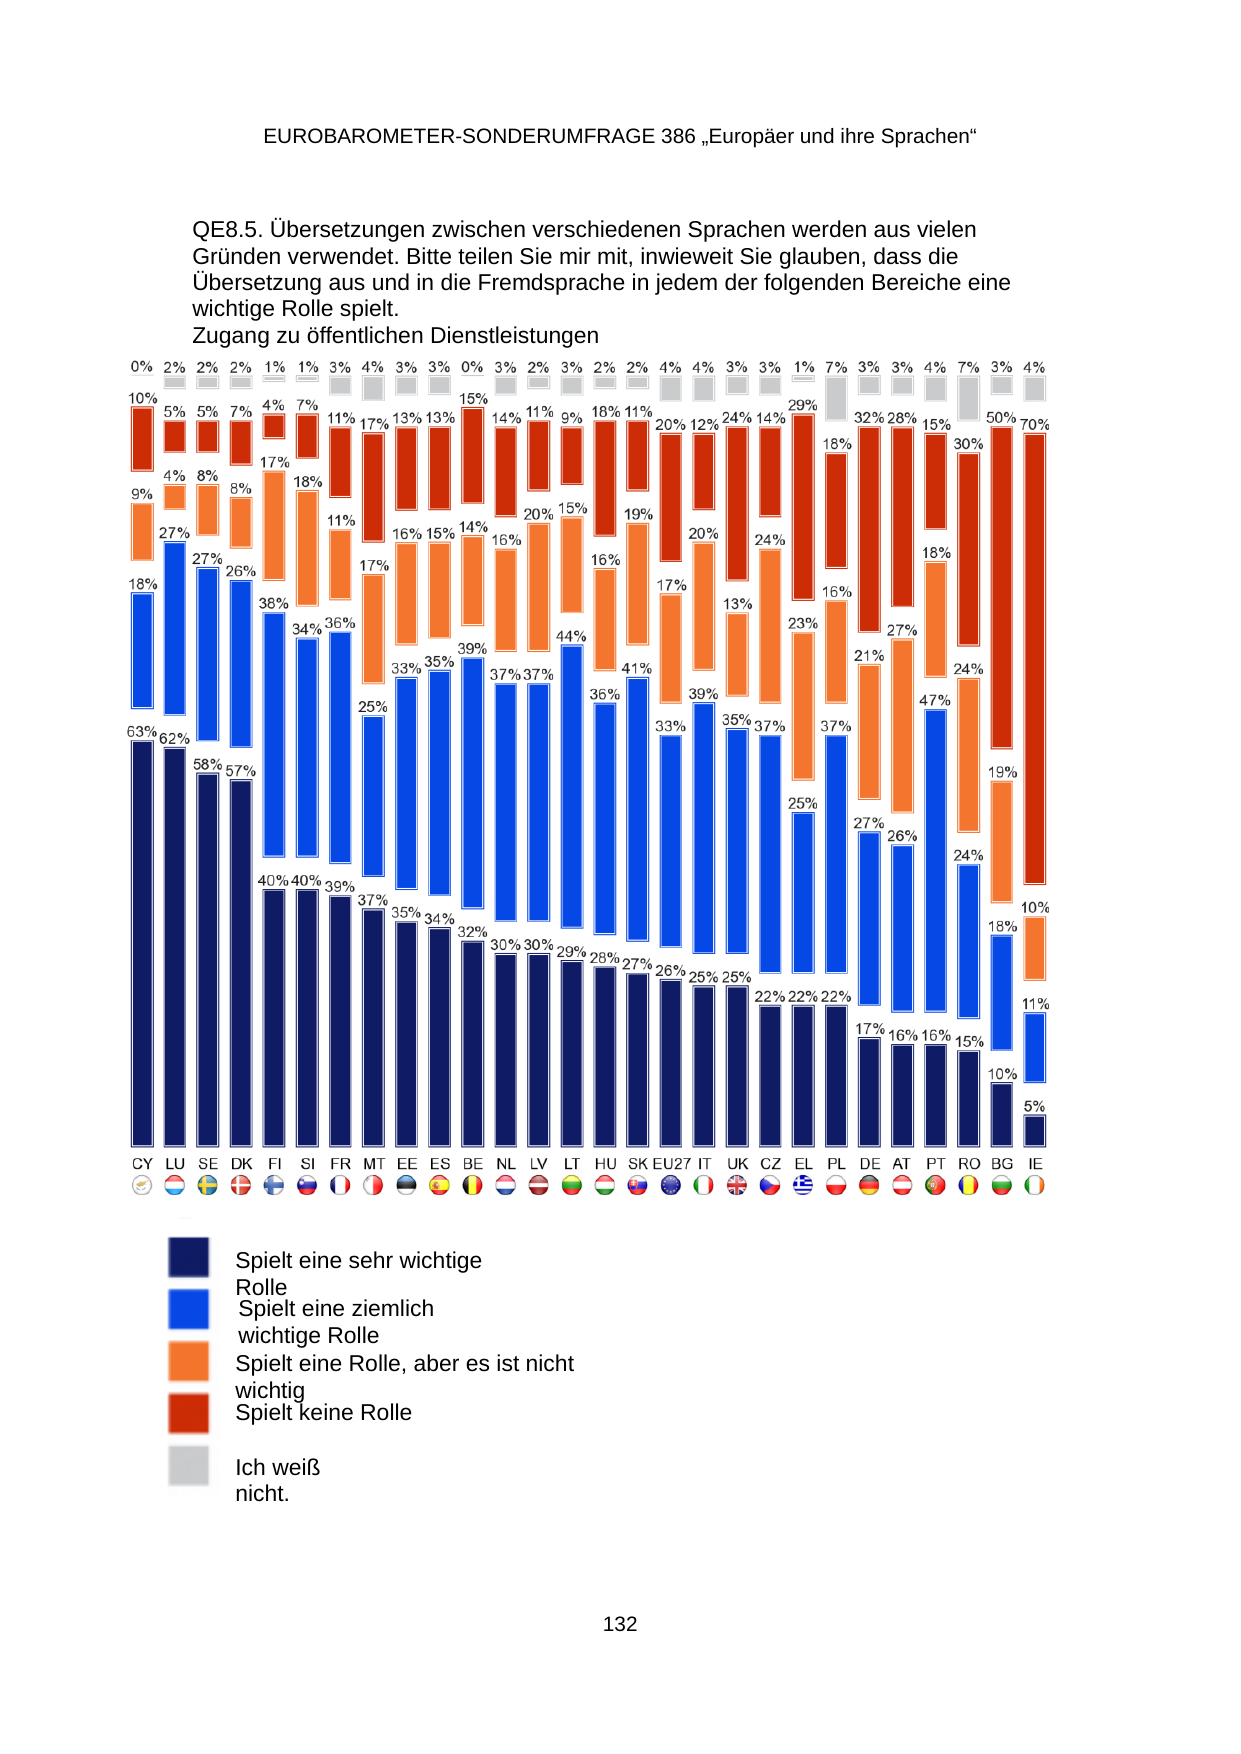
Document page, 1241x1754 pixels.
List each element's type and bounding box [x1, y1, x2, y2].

picture [118, 349, 1049, 1200]
picture [131, 1217, 221, 1501]
